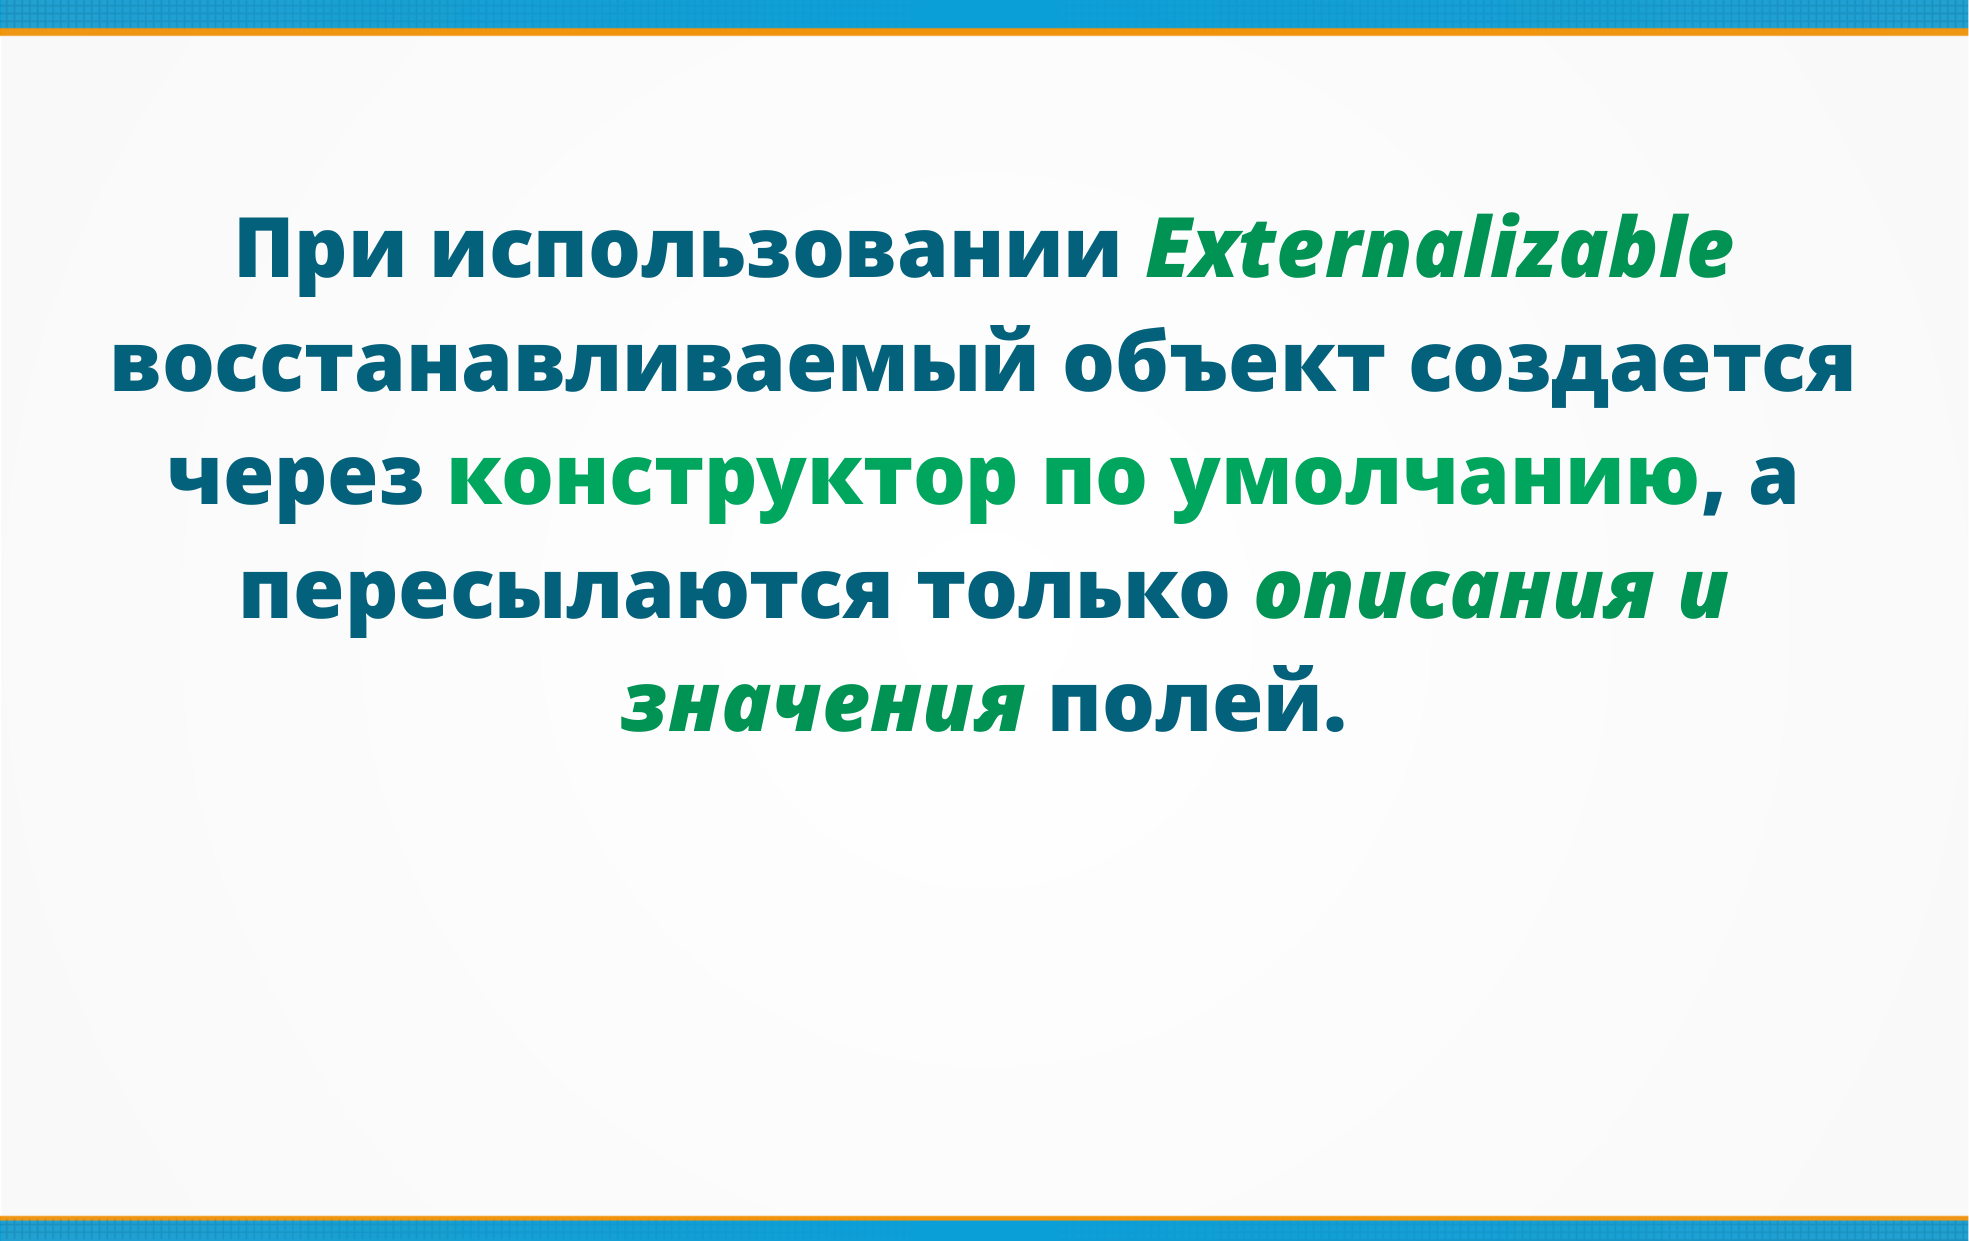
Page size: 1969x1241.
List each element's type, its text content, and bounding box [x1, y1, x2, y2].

subtitle При использовании Externalizable восстанавливаемый объект создается через конструктор по умолчанию, а пересылаются только описания и значения полей. [98, 49, 1870, 1010]
picture [0, 0, 1969, 1241]
